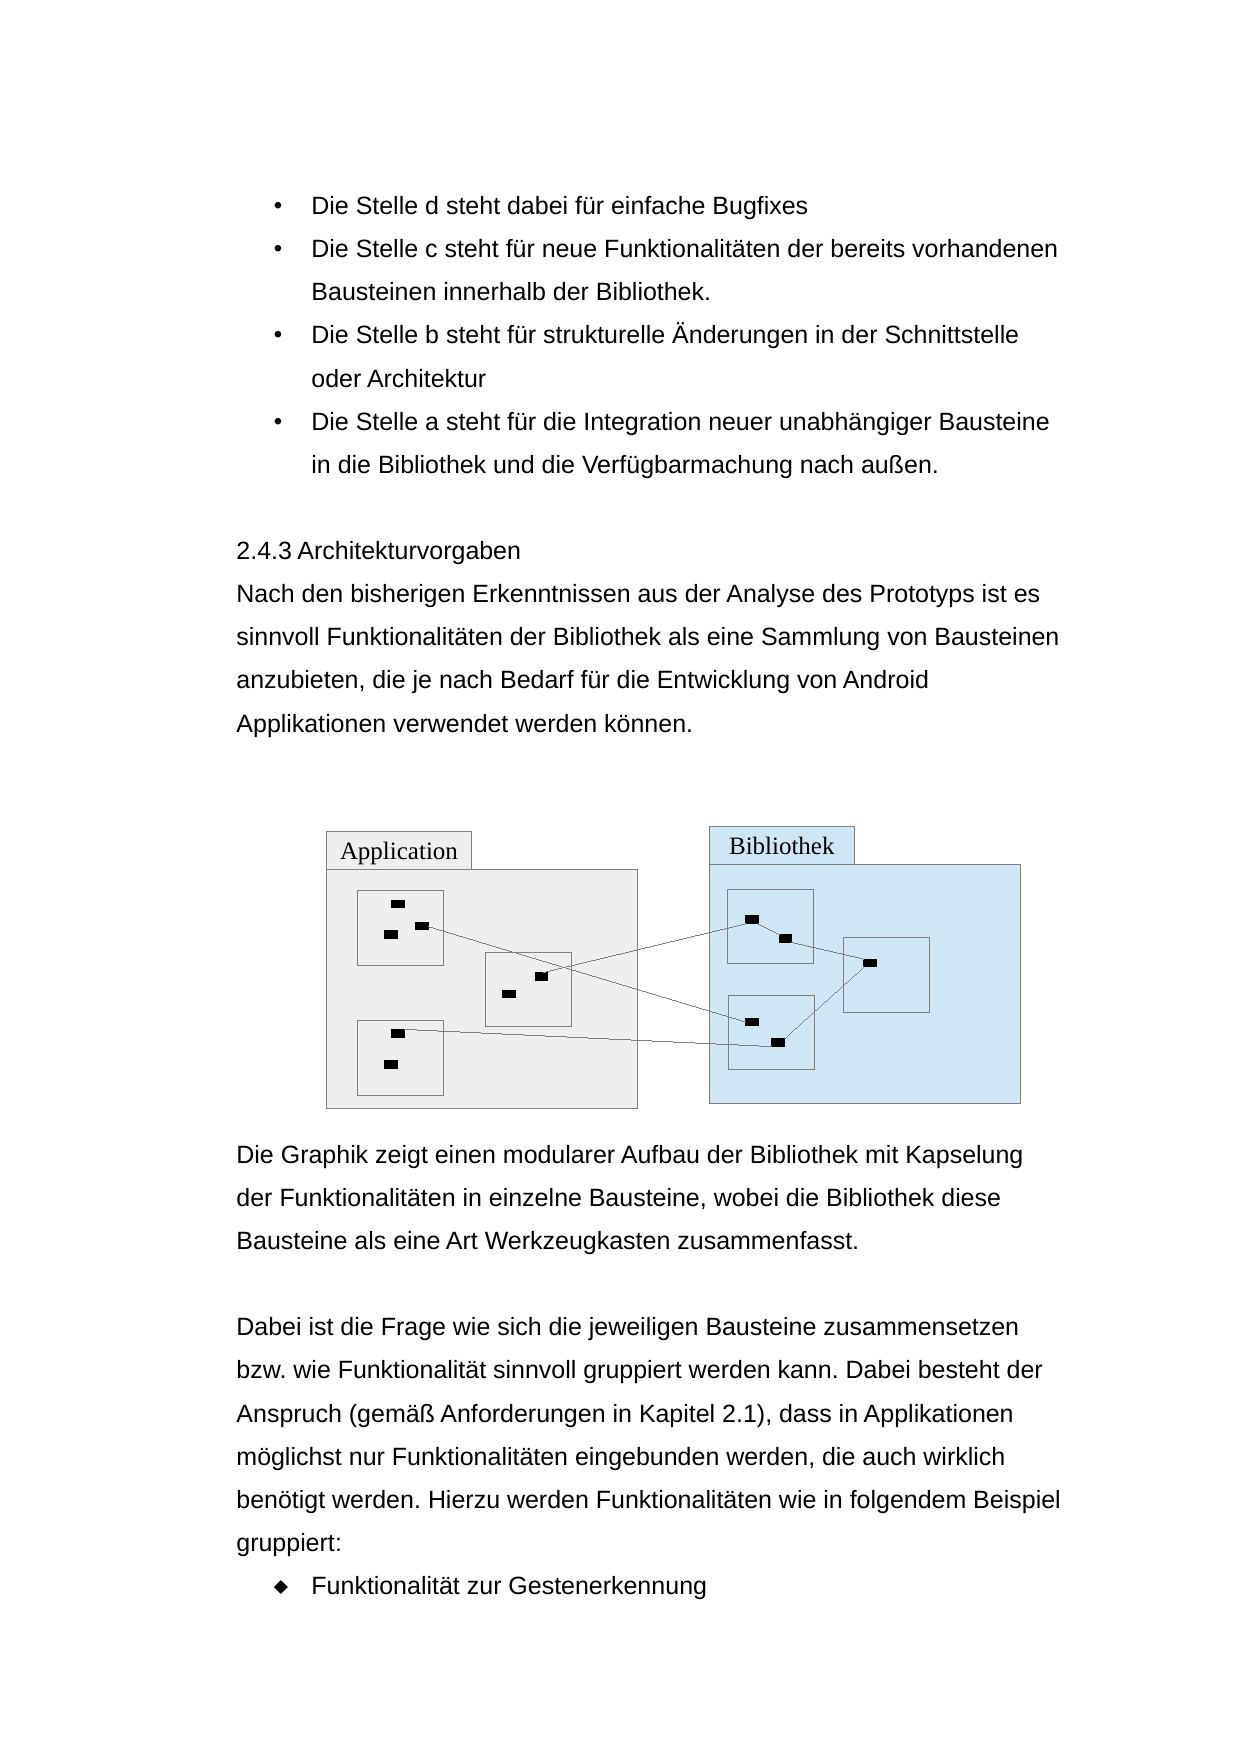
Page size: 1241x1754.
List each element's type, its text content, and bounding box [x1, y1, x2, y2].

list Die Stelle c steht für neue Funktionalitäten der bereits vorhandenen Bausteinen innerhalb der Bibliothek. [274, 234, 1063, 306]
text Dabei ist die Frage wie sich die jeweiligen Bausteine zusammensetzen bzw. wie Funktionalität sinnvoll gruppiert werden kann. Dabei besteht der Anspruch (gemäß Anforderungen in Kapitel 2.1), dass in Applikationen möglichst nur Funktionalitäten eingebunden werden, die auch wirklich benötigt werden. Hierzu werden Funktionalitäten wie in folgendem Beispiel gruppiert: [236, 1312, 1063, 1557]
list Die Stelle a steht für die Integration neuer unabhängiger Bausteine in die Bibliothek und die Verfügbarmachung nach außen. [274, 407, 1063, 479]
text 2.4.3 Architekturvorgaben [236, 536, 1063, 565]
list Die Stelle d steht dabei für einfache Bugfixes [274, 191, 1063, 219]
text Die Graphik zeigt einen modularer Aufbau der Bibliothek mit Kapselung der Funktionalitäten in einzelne Bausteine, wobei die Bibliothek diese Bausteine als eine Art Werkzeugkasten zusammenfasst. [236, 1140, 1063, 1255]
list Funktionalität zur Gestenerkennung [274, 1571, 1063, 1600]
list Die Stelle b steht für strukturelle Änderungen in der Schnittstelle oder Architektur [274, 320, 1063, 392]
text Nach den bisherigen Erkenntnissen aus der Analyse des Prototyps ist es sinnvoll Funktionalitäten der Bibliothek als eine Sammlung von Bausteinen anzubieten, die je nach Bedarf für die Entwicklung von Android Applikationen verwendet werden können. [236, 579, 1063, 737]
